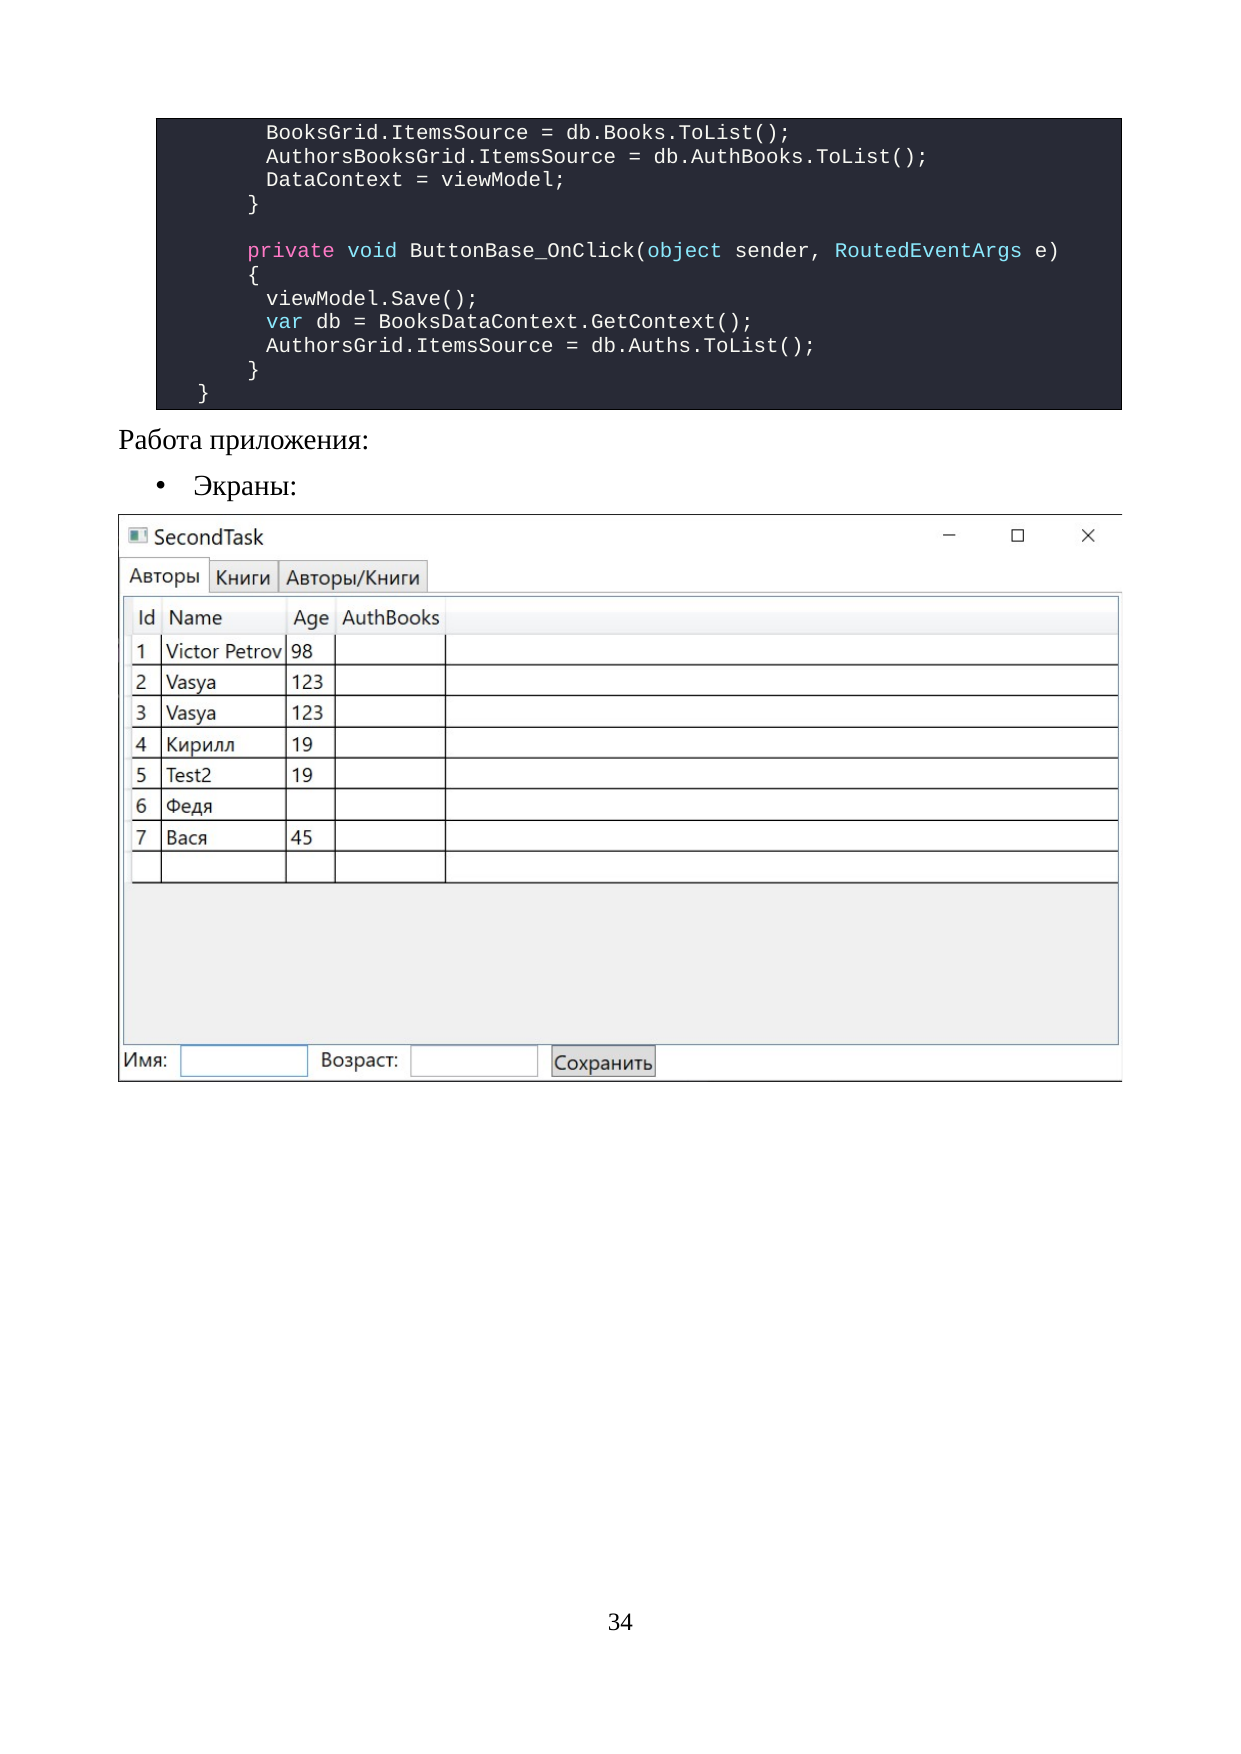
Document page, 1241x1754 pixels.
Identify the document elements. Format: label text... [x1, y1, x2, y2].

list var db = BooksDataContext.GetContext(); [157, 307, 1121, 331]
list viewModel.Save(); [157, 284, 1121, 307]
list DataContext = viewModel; [157, 165, 1121, 189]
list { [157, 260, 1121, 284]
list AuthorsBooksGrid.ItemsSource = db.AuthBooks.ToList(); [157, 142, 1121, 165]
list Экраны: [156, 468, 1122, 502]
text Работа приложения: [118, 422, 1122, 456]
list } [157, 189, 1121, 213]
list private void ButtonBase_OnClick(object sender, RoutedEventArgs e) [157, 236, 1121, 260]
picture [118, 514, 1123, 1082]
list AuthorsGrid.ItemsSource = db.Auths.ToList(); [157, 331, 1121, 354]
list } [157, 354, 1121, 378]
list BooksGrid.ItemsSource = db.Books.ToList(); [157, 119, 1121, 142]
list } [157, 378, 1121, 409]
